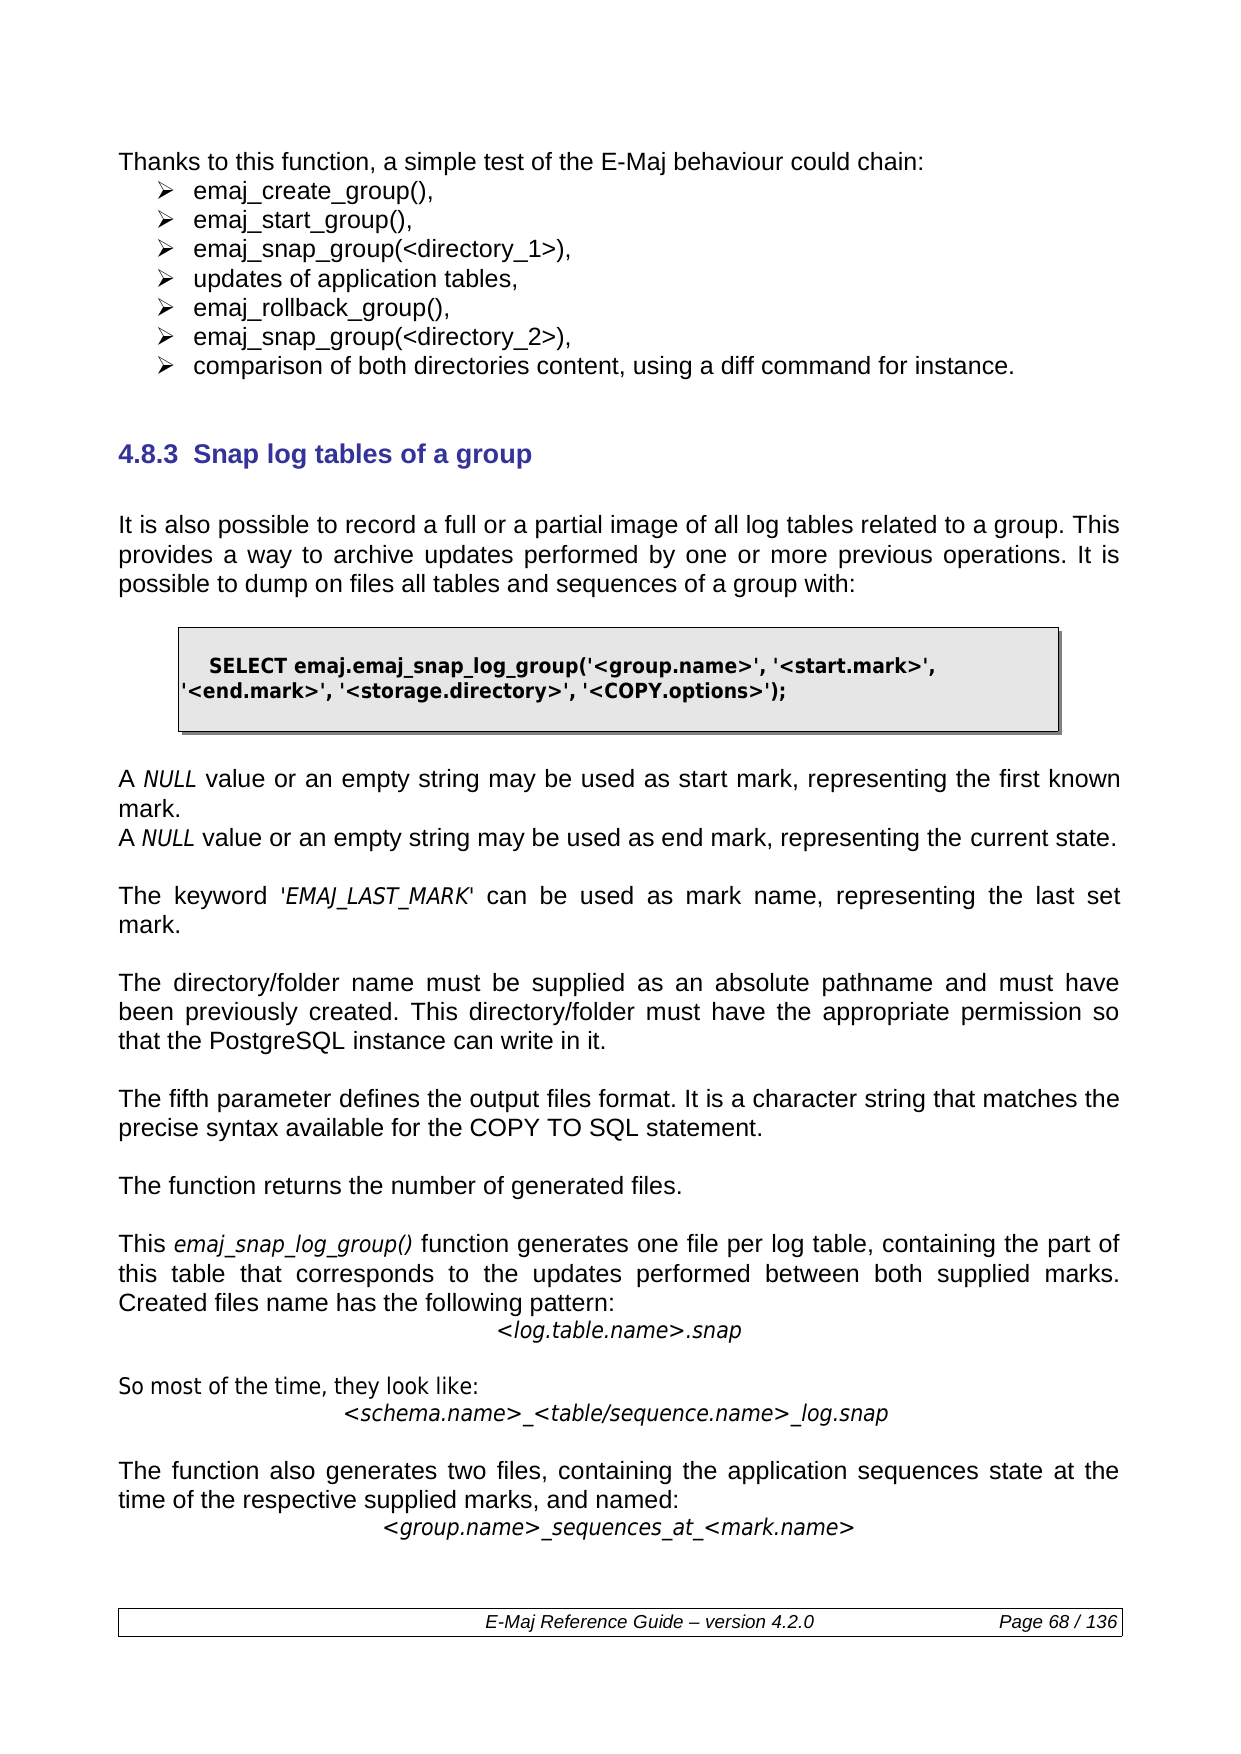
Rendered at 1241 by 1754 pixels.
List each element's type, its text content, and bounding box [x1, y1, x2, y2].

text The keyword 'EMAJ_LAST_MARK' can be used as mark name, representing the last set mark. [118, 881, 1122, 939]
text The function also generates two files, containing the application sequences state at the time of the respective supplied marks, and named: [118, 1456, 1122, 1514]
text <group.name>_sequences_at_<mark.name> [118, 1514, 1122, 1541]
list updates of application tables, [156, 263, 1122, 292]
list emaj_snap_group(<directory_1>), [156, 234, 1122, 263]
subtitle Snap log tables of a group [118, 438, 1122, 469]
list emaj_rollback_group(), [156, 292, 1122, 322]
text This emaj_snap_log_group() function generates one file per log table, containing the part of this table that corresponds to the updates performed between both supplied marks. Created files name has the following pattern: [118, 1229, 1122, 1317]
text <log.table.name>.snap [118, 1317, 1122, 1343]
text The fifth parameter defines the output files format. It is a character string that matches the precise syntax available for the COPY TO SQL statement. [118, 1084, 1122, 1142]
list emaj_create_group(), [156, 176, 1122, 205]
text The directory/folder name must be supplied as an absolute pathname and must have been previously created. This directory/folder must have the appropriate permission so that the PostgreSQL instance can write in it. [118, 968, 1122, 1055]
list emaj_start_group(), [156, 205, 1122, 234]
text It is also possible to record a full or a partial image of all log tables related to a group. This provides a way to archive updates performed by one or more previous operations. It is possible to dump on files all tables and sequences of a group with: [118, 510, 1122, 598]
text The function returns the number of generated files. [118, 1171, 1122, 1200]
text A NULL value or an empty string may be used as start mark, representing the first known mark. [118, 764, 1122, 822]
text So most of the time, they look like: [118, 1373, 1122, 1399]
text SELECT emaj.emaj_snap_log_group('<group.name>', '<start.mark>', '<end.mark>', '<storage.directory>', '<COPY.options>'); [179, 651, 1058, 700]
text Thanks to this function, a simple test of the E-Maj behaviour could chain: [118, 147, 1122, 176]
list emaj_snap_group(<directory_2>), [156, 322, 1122, 351]
text <schema.name>_<table/sequence.name>_log.snap [118, 1399, 1122, 1427]
list comparison of both directories content, using a diff command for instance. [156, 351, 1122, 380]
text A NULL value or an empty string may be used as end mark, representing the current state. [118, 822, 1122, 852]
